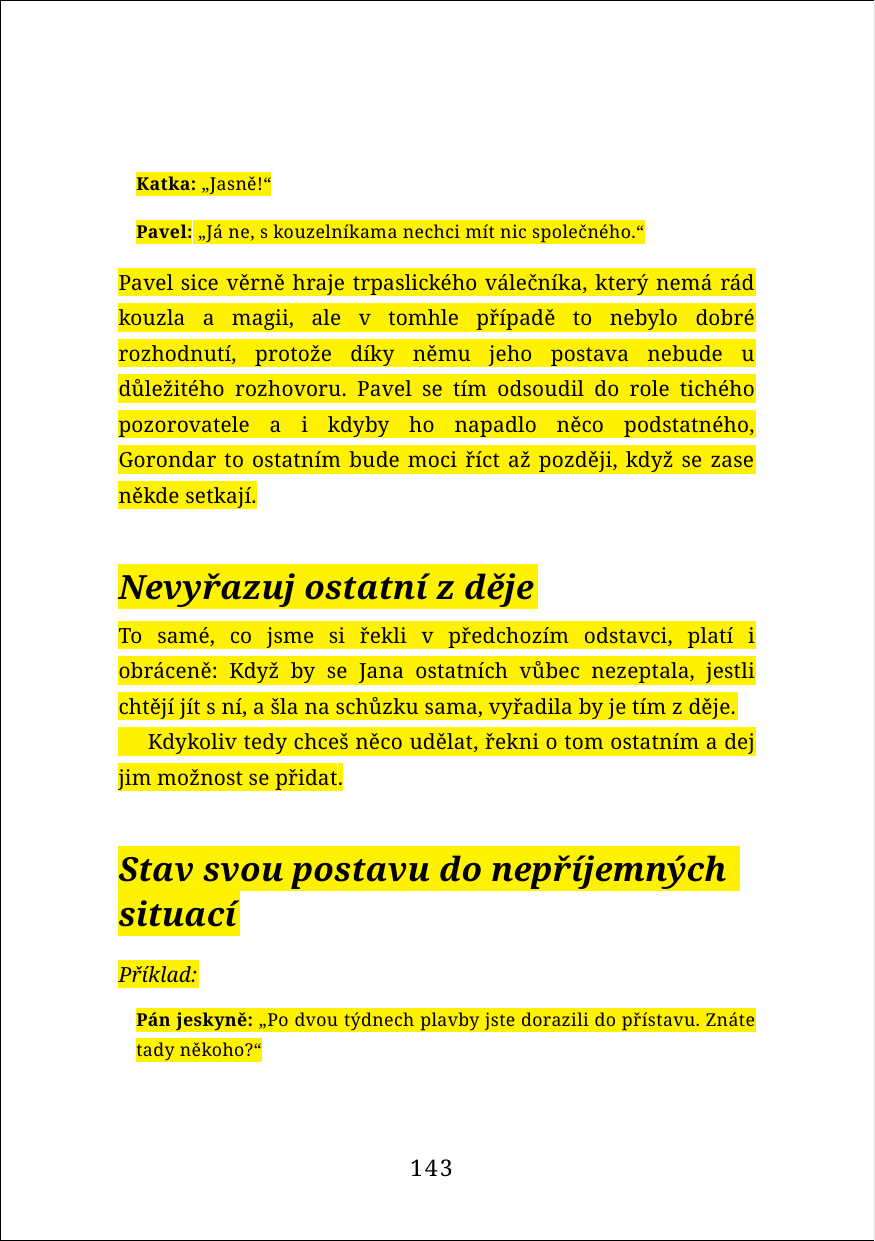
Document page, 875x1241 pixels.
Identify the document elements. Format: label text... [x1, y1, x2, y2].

text To samé, co jsme si řekli v předchozím odstavci, platí i obráceně: Když by se Jana ostatních vůbec nezeptala, jestli chtějí jít s ní, a šla na schůzku sama, vyřadila by je tím z děje. Kdykoliv tedy chceš něco udělat, řekni o tom ostatním a dej jim možnost se přidat. [118, 621, 756, 791]
text Pavel sice věrně hraje trpaslického válečníka, který nemá rád kouzla a magii, ale v tomhle případě to nebylo dobré rozhodnutí, protože díky němu jeho postava nebude u důležitého rozhovoru. Pavel se tím odsoudil do role tichého pozorovatele a i kdyby ho napadlo něco podstatného, Gorondar to ostatním bude moci říct až později, když se zase někde setkají. [118, 268, 756, 509]
text Příklad: [118, 960, 756, 988]
subtitle Nevyřazuj ostatní z děje [118, 563, 756, 609]
subtitle Stav svou postavu do nepříjemných situací [118, 846, 756, 936]
text Katka: „Jasně!“ [136, 172, 756, 196]
text Pán jeskyně: „Po dvou týdnech plavby jste dorazili do přístavu. Znáte tady někoho?“ [136, 1007, 756, 1062]
text Pavel: „Já ne, s kouzelníkama nechci mít nic společného.“ [136, 220, 756, 244]
